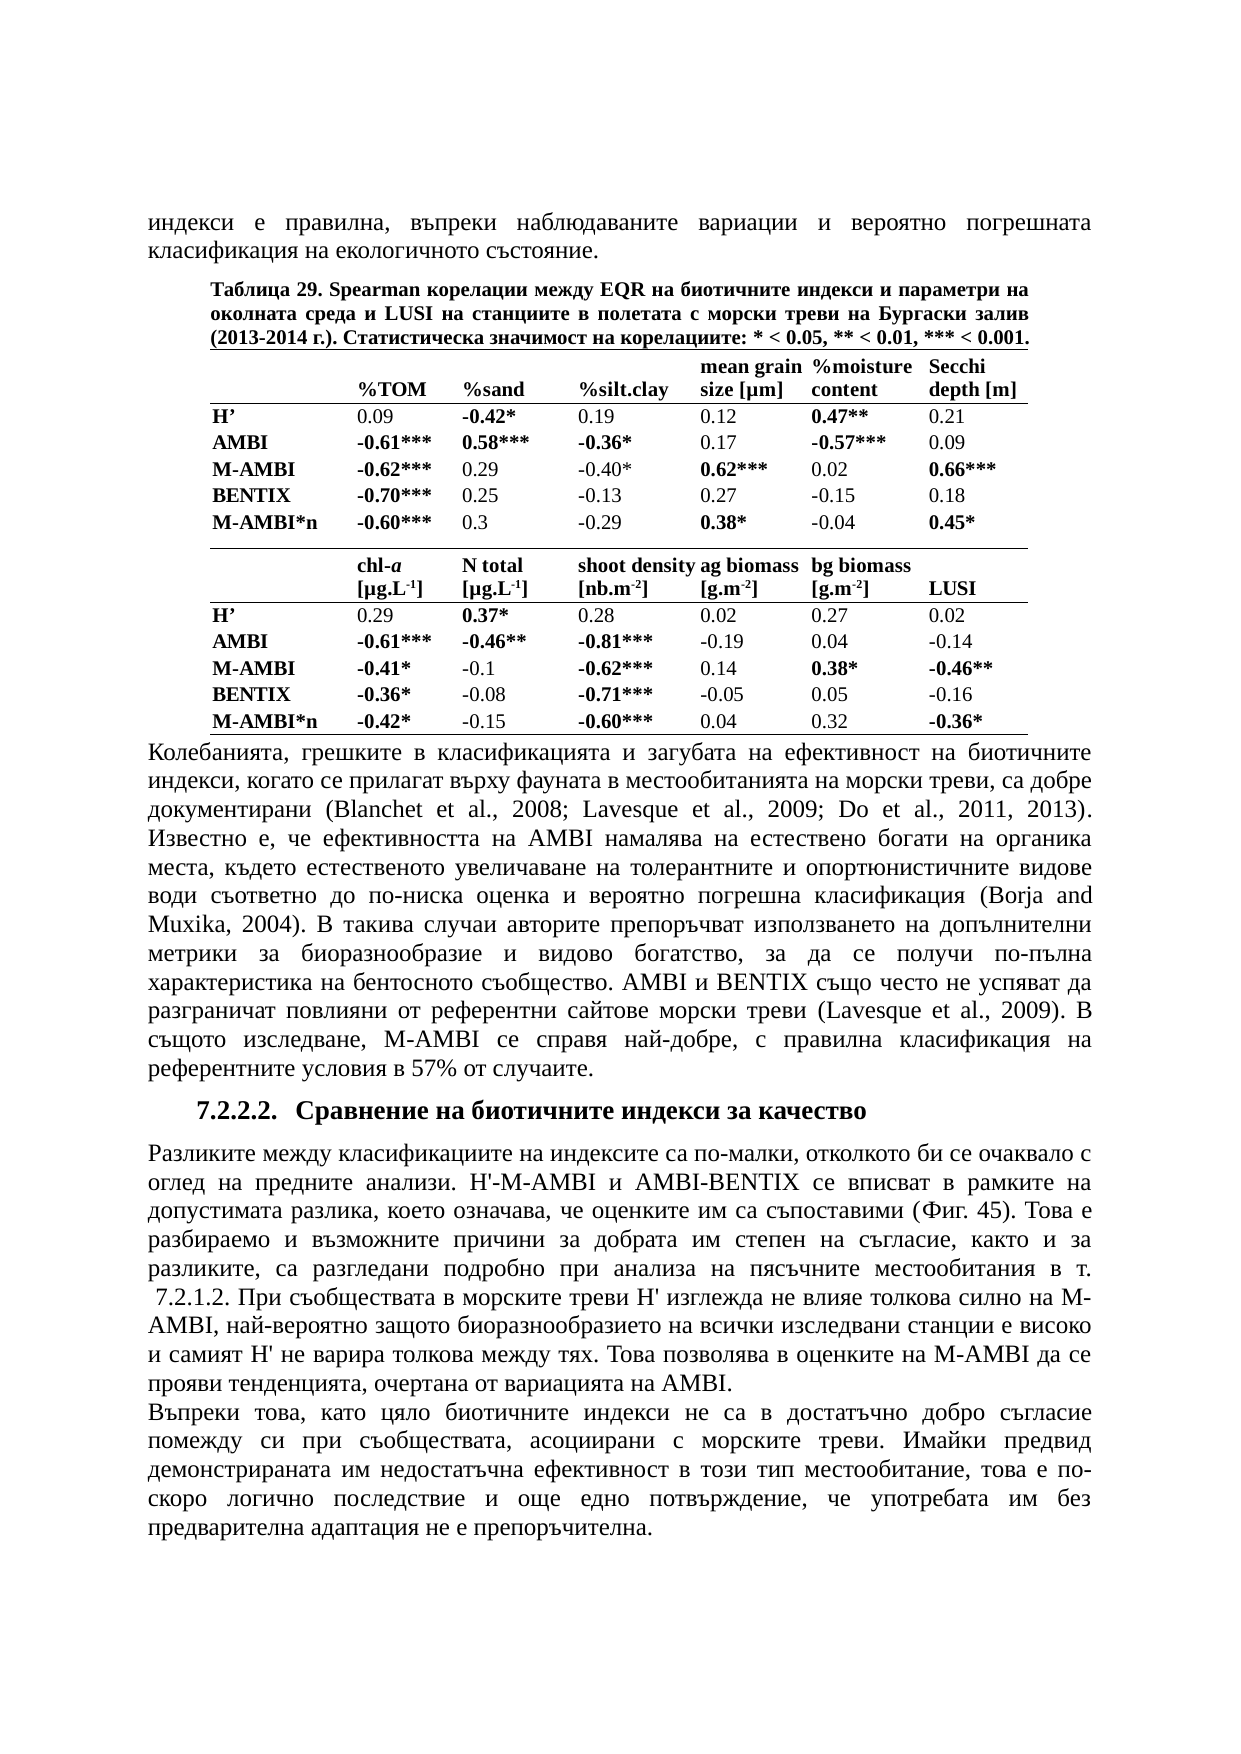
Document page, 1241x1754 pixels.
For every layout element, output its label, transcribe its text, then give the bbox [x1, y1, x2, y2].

subtitle Сравнение на биотичните индекси за качество [266, 1094, 1093, 1125]
text Таблица 29. Spearman корелации между EQR на биотичните индекси и параметри на околната среда и LUSI на станциите в полетата с морски треви на Бургаски залив (2013-2014 г.). Статистическа значимост на корелациите: * < 0.05, ** < 0.01, *** < 0.001. [210, 277, 1030, 737]
text Колебанията, грешките в класификацията и загубата на ефективност на биотичните индекси, когато се прилагат върху фауната в местообитанията на морски треви, са добре документирани (Blanchet et al., 2008; Lavesque et al., 2009; Do et al., 2011, 2013). Известно е, че ефективността на AMBI намалява на естествено богати на органика места, където естественото увеличаване на толерантните и опортюнистичните видове води съответно до по-ниска оценка и вероятно погрешна класификация (Borja and Muxika, 2004). В такива случаи авторите препоръчват използването на допълнителни метрики за биоразнообразие и видово богатство, за да се получи по-пълна характеристика на бентосното съобщество. AMBI и BENTIX също често не успяват да разграничат повлияни от референтни сайтове морски треви (Lavesque et al., 2009). В същото изследване, M-AMBI се справя най-добре, с правилна класификация на референтните условия в 57% от случаите. [148, 264, 1093, 1082]
text индекси е правилна, въпреки наблюдаваните вариации и вероятно погрешната класификация на екологичното състояние. [148, 207, 1093, 264]
text Разликите между класификациите на индексите са по-малки, отколкото би се очаквало с оглед на предните анализи. H'-M-AMBI и AMBI-BENTIX се вписват в рамките на допустимата разлика, което означава, че оценките им са съпоставими (Фиг. 45). Това е разбираемо и възможните причини за добрата им степен на съгласие, както и за разликите, са разгледани подробно при анализа на пясъчните местообитания в т. 7.2.1.2. При съобществата в морските треви H' изглежда не влияе толкова силно на M-AMBI, най-вероятно защото биоразнообразието на всички изследвани станции е високо и самият H' не варира толкова между тях. Това позволява в оценките на M-AMBI да се прояви тенденцията, очертана от вариацията на AMBI. [148, 1138, 1093, 1397]
text Въпреки това, като цяло биотичните индекси не са в достатъчно добро съгласие помежду си при съобществата, асоциирани с морските треви. Имайки предвид демонстрираната им недостатъчна ефективност в този тип местообитание, това е по-скоро логично последствие и още едно потвърждение, че употребата им без предварителна адаптация не е препоръчителна. [148, 1397, 1093, 1540]
